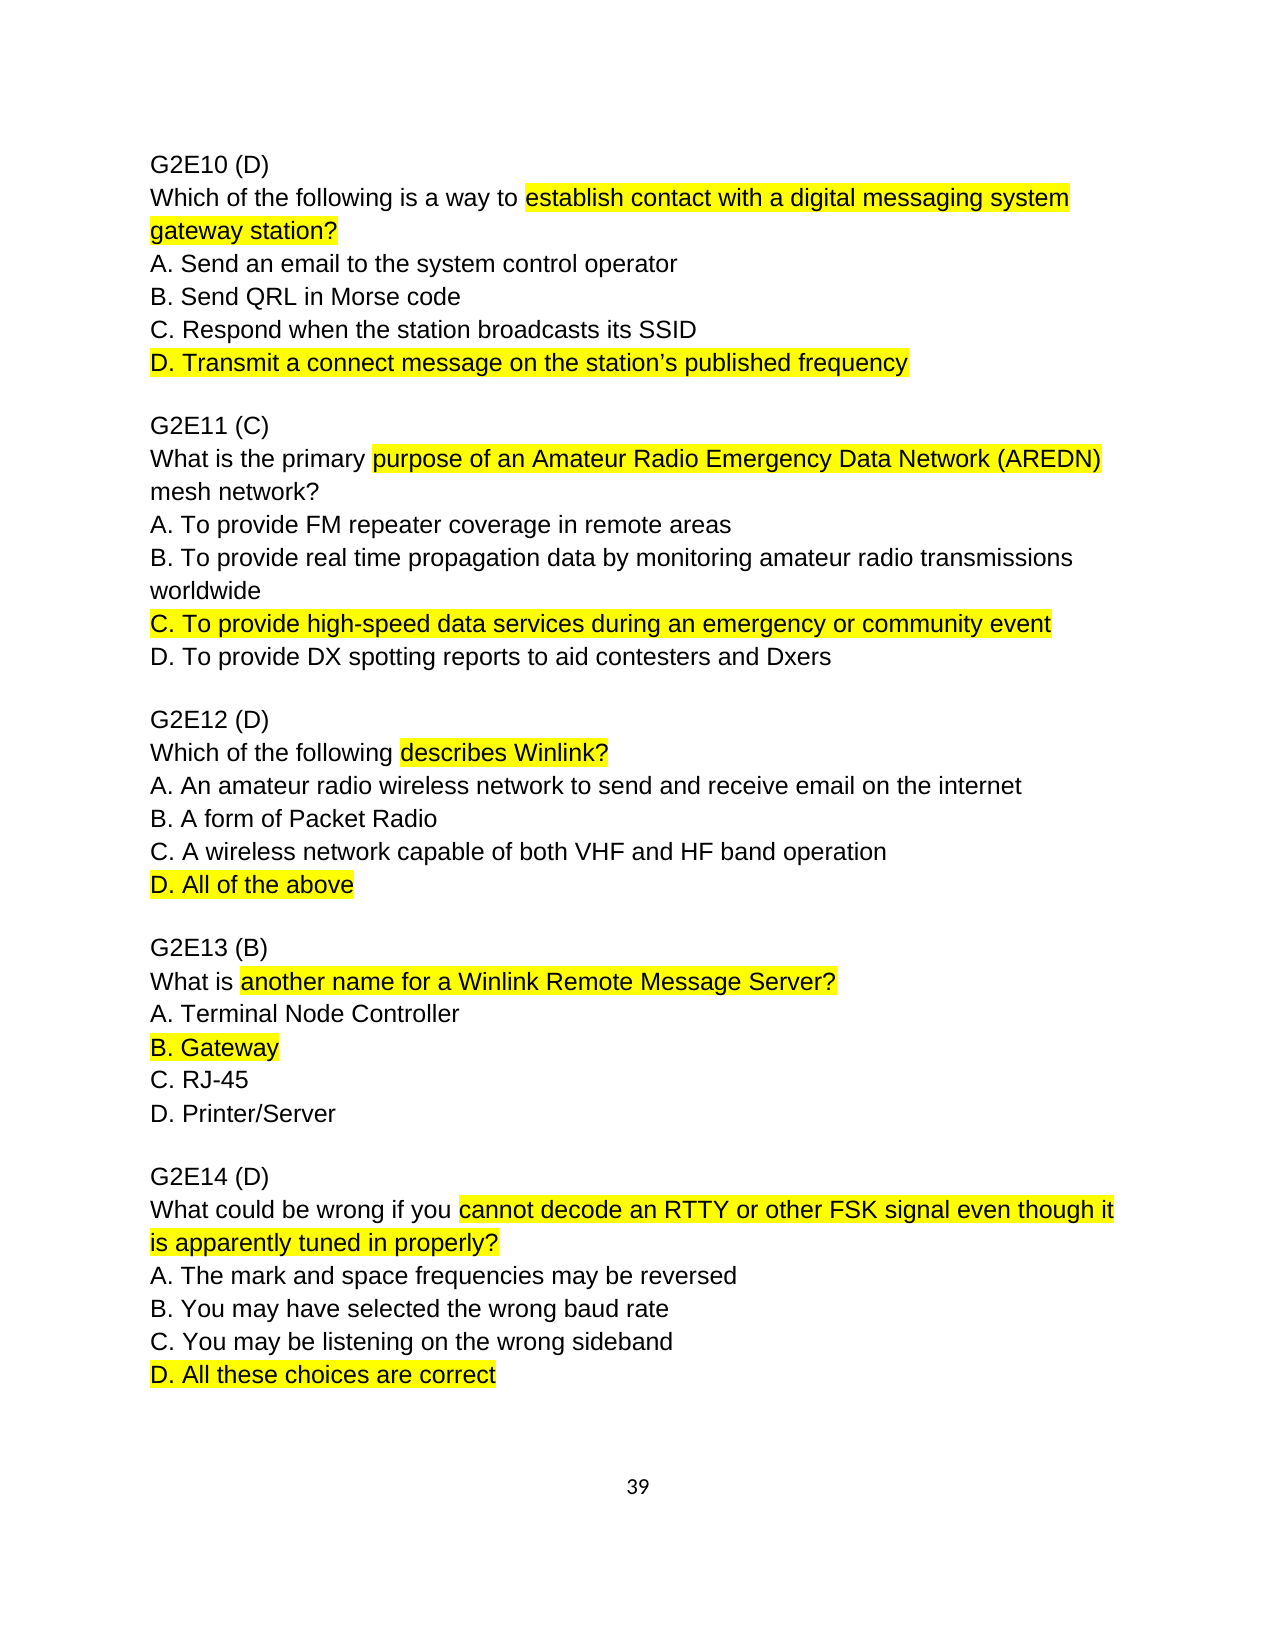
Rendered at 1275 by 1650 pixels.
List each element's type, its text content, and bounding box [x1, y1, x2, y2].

text G2E11 (C) What is the primary purpose of an Amateur Radio Emergency Data Network (AREDN) mesh network? A. To provide FM repeater coverage in remote areas B. To provide real time propagation data by monitoring amateur radio transmissions worldwide C. To provide high-speed data services during an emergency or community event D. To provide DX spotting reports to aid contesters and Dxers [150, 411, 1125, 671]
text G2E10 (D) Which of the following is a way to establish contact with a digital messaging system gateway station? A. Send an email to the system control operator B. Send QRL in Morse code C. Respond when the station broadcasts its SSID D. Transmit a connect message on the station’s published frequency [150, 150, 1125, 377]
text G2E13 (B) What is another name for a Winlink Remote Message Server? A. Terminal Node Controller B. Gateway C. RJ-45 D. Printer/Server [150, 933, 1125, 1127]
text G2E14 (D) What could be wrong if you cannot decode an RTTY or other FSK signal even though it is apparently tuned in properly? A. The mark and space frequencies may be reversed B. You may have selected the wrong baud rate C. You may be listening on the wrong sideband D. All these choices are correct [150, 1162, 1125, 1388]
text G2E12 (D) Which of the following describes Winlink? A. An amateur radio wireless network to send and receive email on the internet B. A form of Packet Radio C. A wireless network capable of both VHF and HF band operation D. All of the above [150, 705, 1125, 899]
